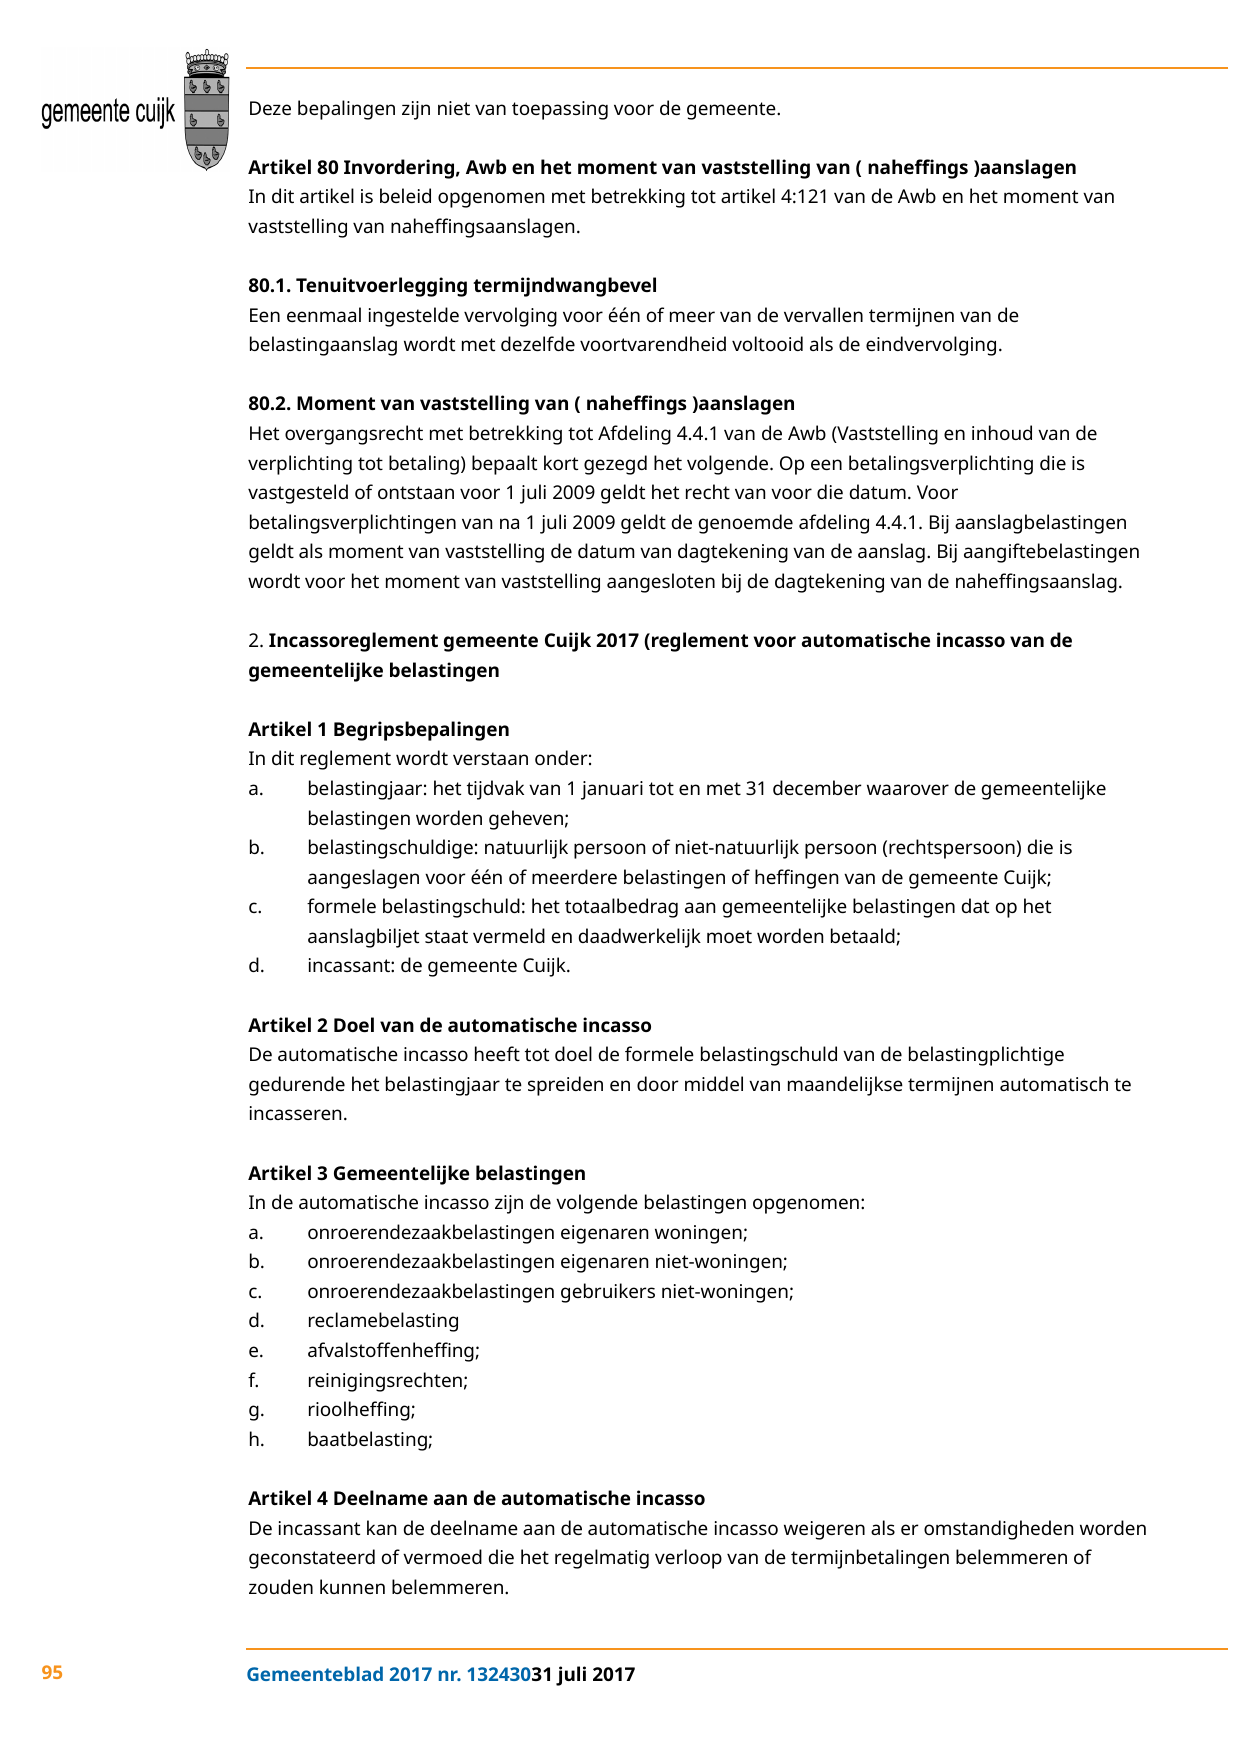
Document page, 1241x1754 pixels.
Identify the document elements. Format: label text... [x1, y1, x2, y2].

text De incassant kan de deelname aan de automatische incasso weigeren als er omstandigheden worden geconstateerd of vermoed die het regelmatig verloop van de termijnbetalingen belemmeren of zouden kunnen belemmeren. [248, 1515, 1152, 1600]
list belastingjaar: het tijdvak van 1 januari tot en met 31 december waarover de gemeentelijke belastingen worden geheven; [248, 775, 1152, 831]
list reclamebelasting [248, 1308, 1152, 1333]
text Het overgangsrecht met betrekking tot Afdeling 4.4.1 van de Awb (Vaststelling en inhoud van de verplichting tot betaling) bepaalt kort gezegd het volgende. Op een betalingsverplichting die is vastgesteld of ontstaan voor 1 juli 2009 geldt het recht van voor die datum. Voor betalingsverplichtingen van na 1 juli 2009 geldt de genoemde afdeling 4.4.1. Bij aanslagbelastingen geldt als moment van vaststelling de datum van dagtekening van de aanslag. Bij aangiftebelastingen wordt voor het moment van vaststelling aangesloten bij de dagtekening van de naheffingsaanslag. [248, 420, 1152, 594]
list reinigingsrechten; [248, 1367, 1152, 1393]
text Een eenmaal ingestelde vervolging voor één of meer van de vervallen termijnen van de belastingaanslag wordt met dezelfde voortvarendheid voltooid als de eindvervolging. [248, 302, 1152, 357]
text 2. Incassoreglement gemeente Cuijk 2017 (reglement voor automatische incasso van de gemeentelijke belastingen [248, 627, 1152, 683]
text In dit artikel is beleid opgenomen met betrekking tot artikel 4:121 van de Awb en het moment van vaststelling van naheffingsaanslagen. [248, 183, 1152, 239]
text Artikel 3 Gemeentelijke belastingen [248, 1160, 1152, 1186]
list baatbelasting; [248, 1426, 1152, 1452]
text Artikel 80 Invordering, Awb en het moment van vaststelling van ( naheffings )aanslagen [248, 154, 1152, 180]
text In de automatische incasso zijn de volgende belastingen opgenomen: [248, 1189, 1152, 1215]
text 80.2. Moment van vaststelling van ( naheffings )aanslagen [248, 391, 1152, 416]
text De automatische incasso heeft tot doel de formele belastingschuld van de belastingplichtige gedurende het belastingjaar te spreiden en door middel van maandelijkse termijnen automatisch te incasseren. [248, 1041, 1152, 1126]
list afvalstoffenheffing; [248, 1337, 1152, 1363]
text Artikel 4 Deelname aan de automatische incasso [248, 1485, 1152, 1511]
text 80.1. Tenuitvoerlegging termijndwangbevel [248, 272, 1152, 298]
text Artikel 2 Doel van de automatische incasso [248, 1012, 1152, 1038]
text In dit reglement wordt verstaan onder: [248, 746, 1152, 771]
list formele belastingschuld: het totaalbedrag aan gemeentelijke belastingen dat op het aanslagbiljet staat vermeld en daadwerkelijk moet worden betaald; [248, 893, 1152, 949]
list onroerendezaakbelastingen eigenaren niet-woningen; [248, 1248, 1152, 1274]
list onroerendezaakbelastingen gebruikers niet-woningen; [248, 1278, 1152, 1304]
picture [41, 47, 231, 172]
list onroerendezaakbelastingen eigenaren woningen; [248, 1219, 1152, 1245]
text Deze bepalingen zijn niet van toepassing voor de gemeente. [248, 95, 1152, 121]
list belastingschuldige: natuurlijk persoon of niet-natuurlijk persoon (rechtspersoon) die is aangeslagen voor één of meerdere belastingen of heffingen van de gemeente Cuijk; [248, 834, 1152, 890]
list incassant: de gemeente Cuijk. [248, 953, 1152, 978]
list rioolheffing; [248, 1396, 1152, 1422]
text Artikel 1 Begripsbepalingen [248, 716, 1152, 742]
